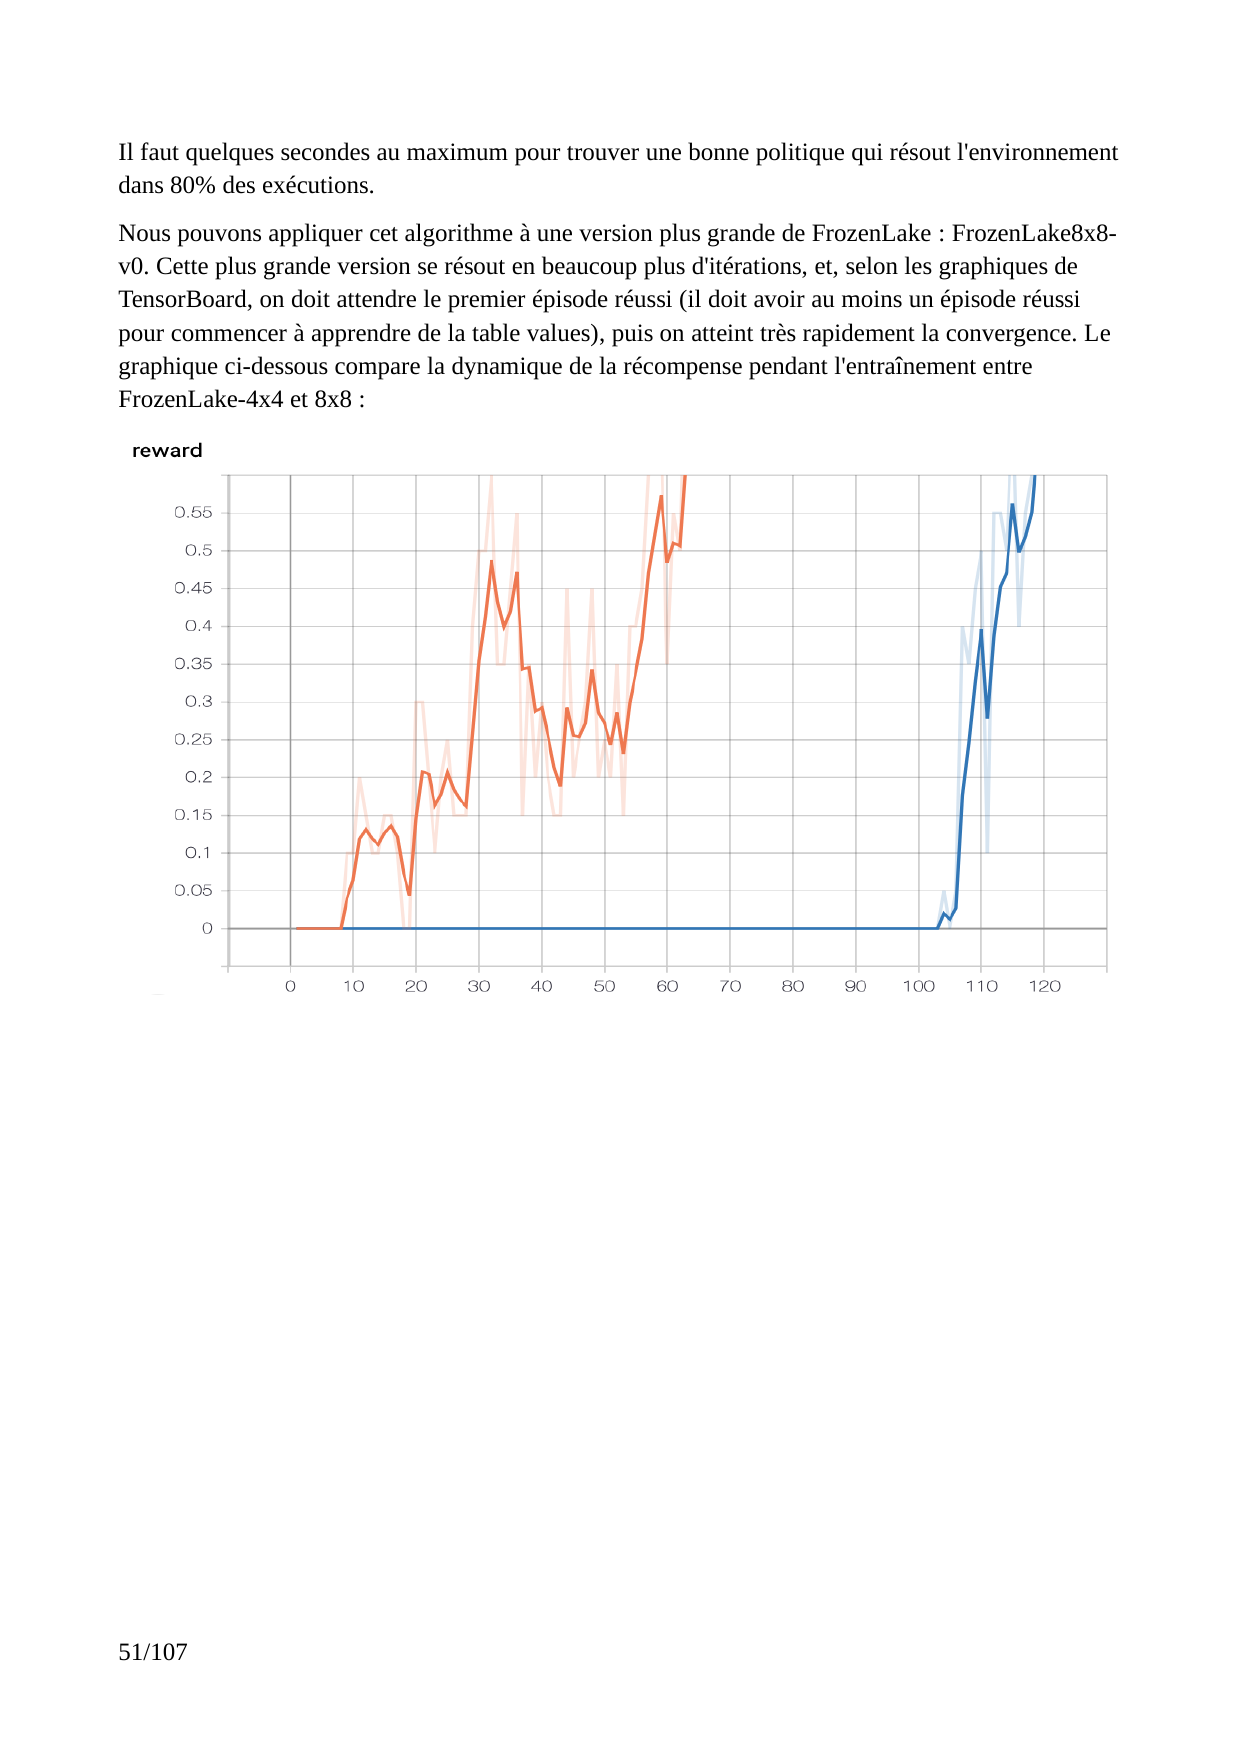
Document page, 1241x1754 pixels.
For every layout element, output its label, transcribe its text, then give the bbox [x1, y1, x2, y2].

picture [118, 432, 1123, 995]
text Nous pouvons appliquer cet algorithme à une version plus grande de FrozenLake : FrozenLake8x8-v0. Cette plus grande version se résout en beaucoup plus d'itérations, et, selon les graphiques de TensorBoard, on doit attendre le premier épisode réussi (il doit avoir au moins un épisode réussi pour commencer à apprendre de la table values), puis on atteint très rapidement la convergence. Le graphique ci-dessous compare la dynamique de la récompense pendant l'entraînement entre FrozenLake-4x4 et 8x8 : [118, 218, 1122, 413]
text Il faut quelques secondes au maximum pour trouver une bonne politique qui résout l'environnement dans 80% des exécutions. [118, 136, 1122, 199]
